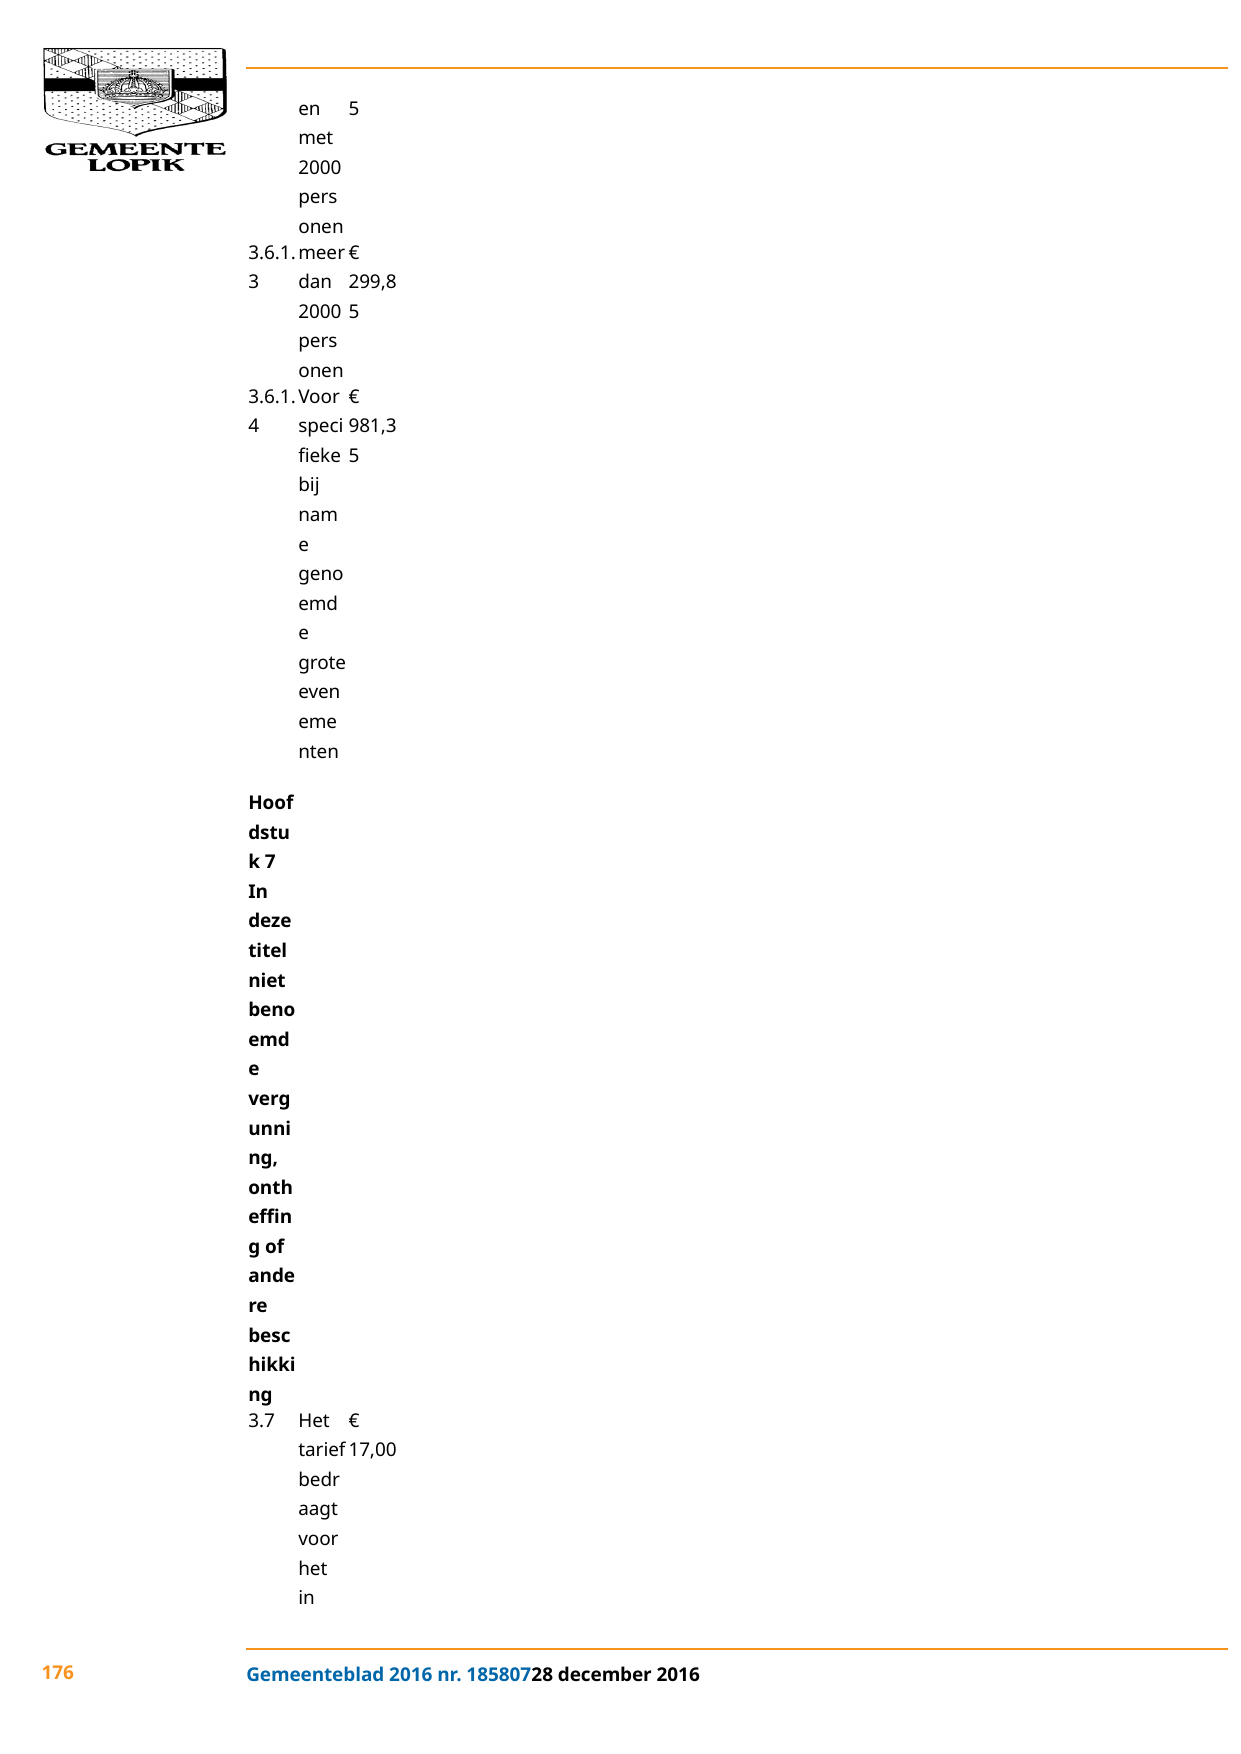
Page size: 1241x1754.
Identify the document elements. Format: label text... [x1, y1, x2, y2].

table_cell € 299,85 [348, 239, 398, 383]
table_cell [248, 764, 298, 789]
table_cell 3.7 [248, 1407, 298, 1610]
table_cell en met 2000 personen [298, 95, 348, 239]
table_cell Voor specifieke bij name genoemde grote evenementen [298, 383, 348, 764]
table_cell Het tarief bedraagt voor het in [298, 1407, 348, 1610]
table_cell meer dan 2000 personen [298, 239, 348, 383]
picture [41, 47, 231, 172]
table_cell 3.6.1.3 [248, 239, 298, 383]
table_cell 5 [348, 95, 398, 239]
table_cell [348, 764, 398, 789]
table_cell [399, 764, 449, 789]
table_cell [449, 764, 499, 789]
table_cell [248, 95, 298, 239]
table_cell [499, 764, 549, 789]
table_cell [298, 764, 348, 789]
table_cell € 17,00 [348, 1407, 398, 1610]
table_cell Hoofdstuk 7 In deze titel niet benoemde vergunning, ontheffing of andere beschikking [248, 789, 298, 1407]
table_cell € 981,35 [348, 383, 398, 764]
table_cell 3.6.1.4 [248, 383, 298, 764]
